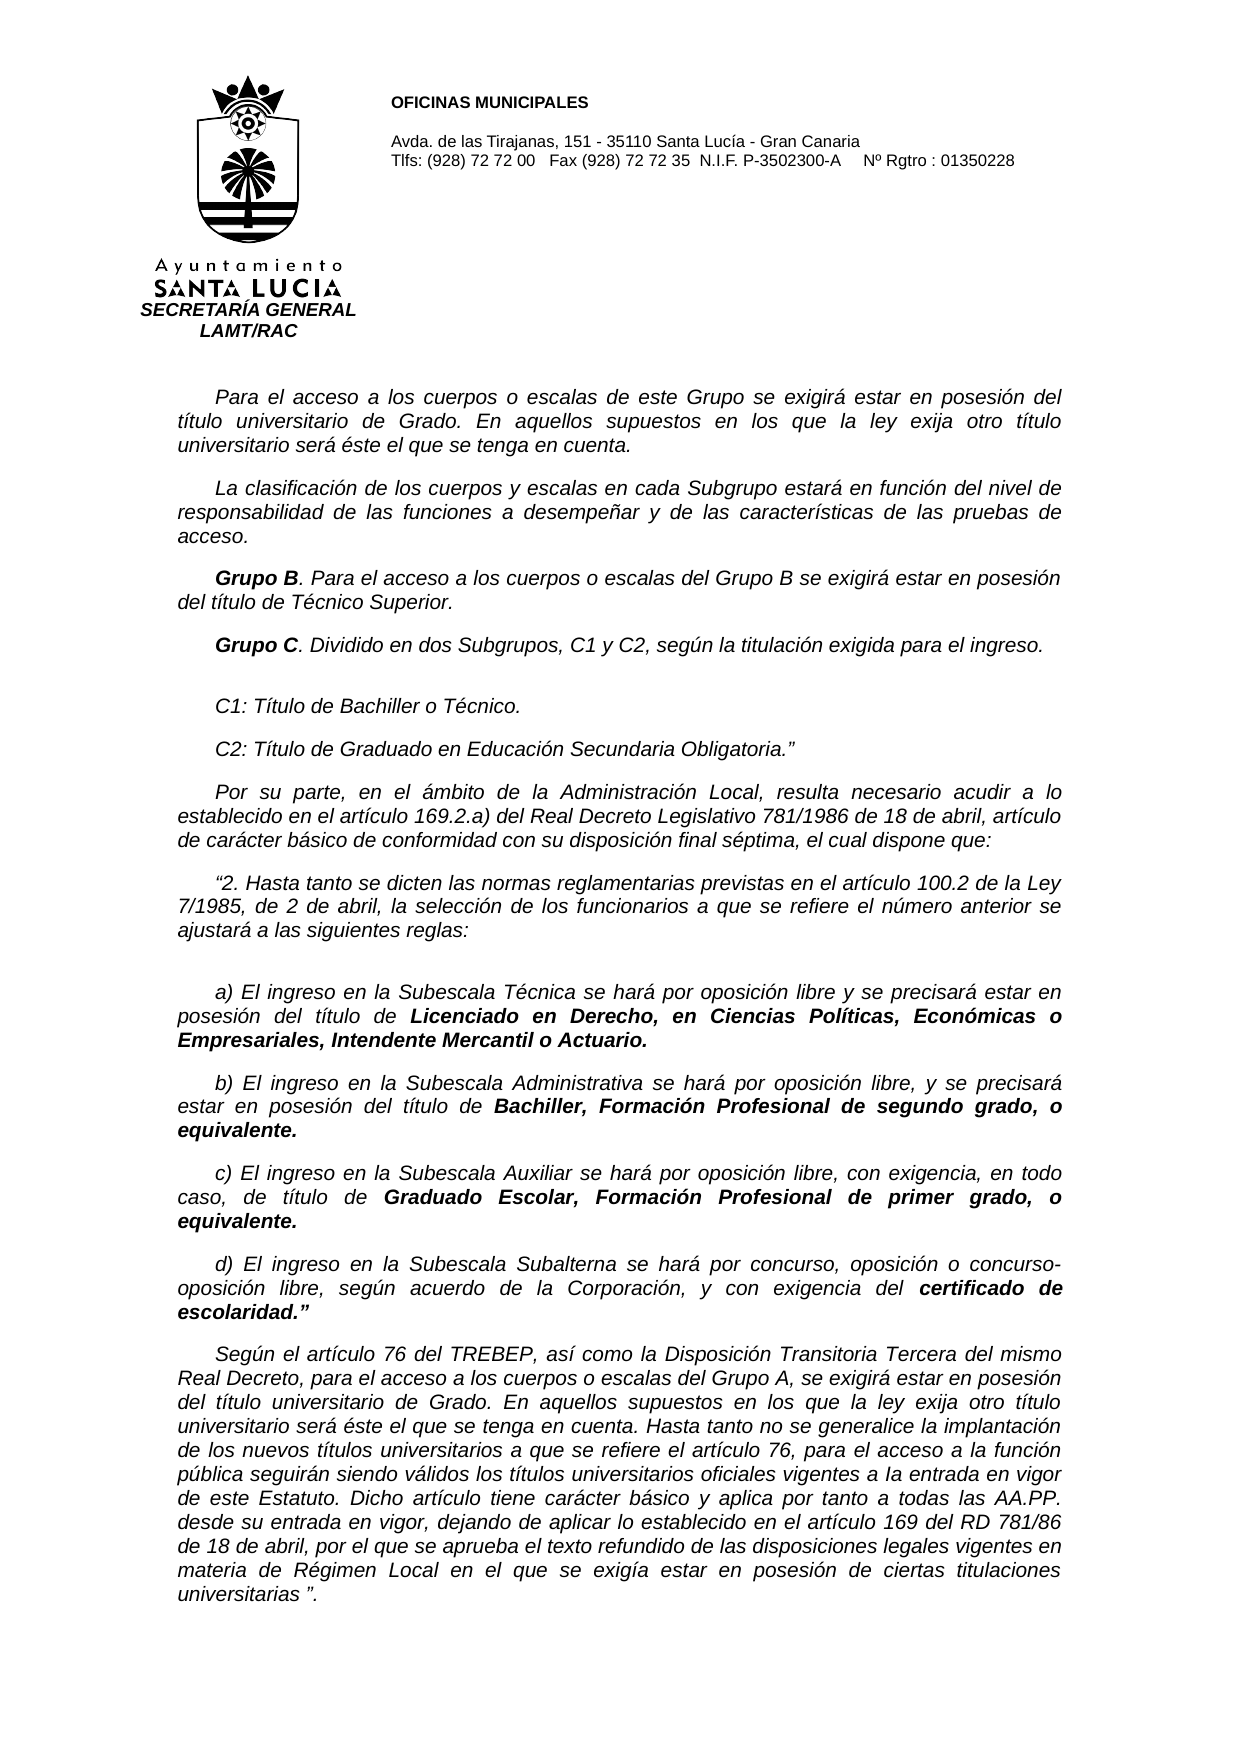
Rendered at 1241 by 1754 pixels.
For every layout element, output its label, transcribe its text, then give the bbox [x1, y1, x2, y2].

text Para el acceso a los cuerpos o escalas de este Grupo se exigirá estar en posesión del título universitario de Grado. En aquellos supuestos en los que la ley exija otro título universitario será éste el que se tenga en cuenta. [177, 385, 1063, 457]
text c) El ingreso en la Subescala Auxiliar se hará por oposición libre, con exigencia, en todo caso, de título de Graduado Escolar, Formación Profesional de primer grado, o equivalente. [177, 1161, 1063, 1233]
text “2. Hasta tanto se dicten las normas reglamentarias previstas en el artículo 100.2 de la Ley 7/1985, de 2 de abril, la selección de los funcionarios a que se refiere el número anterior se ajustará a las siguientes reglas: [177, 870, 1063, 942]
text C2: Título de Graduado en Educación Secundaria Obligatoria.” [177, 737, 1063, 761]
text a) El ingreso en la Subescala Técnica se hará por oposición libre y se precisará estar en posesión del título de Licenciado en Derecho, en Ciencias Políticas, Económicas o Empresariales, Intendente Mercantil o Actuario. [177, 980, 1063, 1052]
text Grupo C. Dividido en dos Subgrupos, C1 y C2, según la titulación exigida para el ingreso. [177, 633, 1063, 657]
text Grupo B. Para el acceso a los cuerpos o escalas del Grupo B se exigirá estar en posesión del título de Técnico Superior. [177, 566, 1063, 614]
text b) El ingreso en la Subescala Administrativa se hará por oposición libre, y se precisará estar en posesión del título de Bachiller, Formación Profesional de segundo grado, o equivalente. [177, 1070, 1063, 1142]
text Por su parte, en el ámbito de la Administración Local, resulta necesario acudir a lo establecido en el artículo 169.2.a) del Real Decreto Legislativo 781/1986 de 18 de abril, artículo de carácter básico de conformidad con su disposición final séptima, el cual dispone que: [177, 780, 1063, 852]
text C1: Título de Bachiller o Técnico. [177, 694, 1063, 718]
text d) El ingreso en la Subescala Subalterna se hará por concurso, oposición o concurso-oposición libre, según acuerdo de la Corporación, y con exigencia del certificado de escolaridad.” [177, 1252, 1063, 1323]
text La clasificación de los cuerpos y escalas en cada Subgrupo estará en función del nivel de responsabilidad de las funciones a desempeñar y de las características de las pruebas de acceso. [177, 476, 1063, 547]
text Según el artículo 76 del TREBEP, así como la Disposición Transitoria Tercera del mismo Real Decreto, para el acceso a los cuerpos o escalas del Grupo A, se exigirá estar en posesión del título universitario de Grado. En aquellos supuestos en los que la ley exija otro título universitario será éste el que se tenga en cuenta. Hasta tanto no se generalice la implantación de los nuevos títulos universitarios a que se refiere el artículo 76, para el acceso a la función pública seguirán siendo válidos los títulos universitarios oficiales vigentes a Ia entrada en vigor de este Estatuto. Dicho artículo tiene carácter básico y aplica por tanto a todas las AA.PP. desde su entrada en vigor, dejando de aplicar lo establecido en el artículo 169 del RD 781/86 de 18 de abril, por el que se aprueba el texto refundido de las disposiciones legales vigentes en materia de Régimen Local en el que se exigía estar en posesión de ciertas titulaciones universitarias ”. [177, 1342, 1063, 1606]
